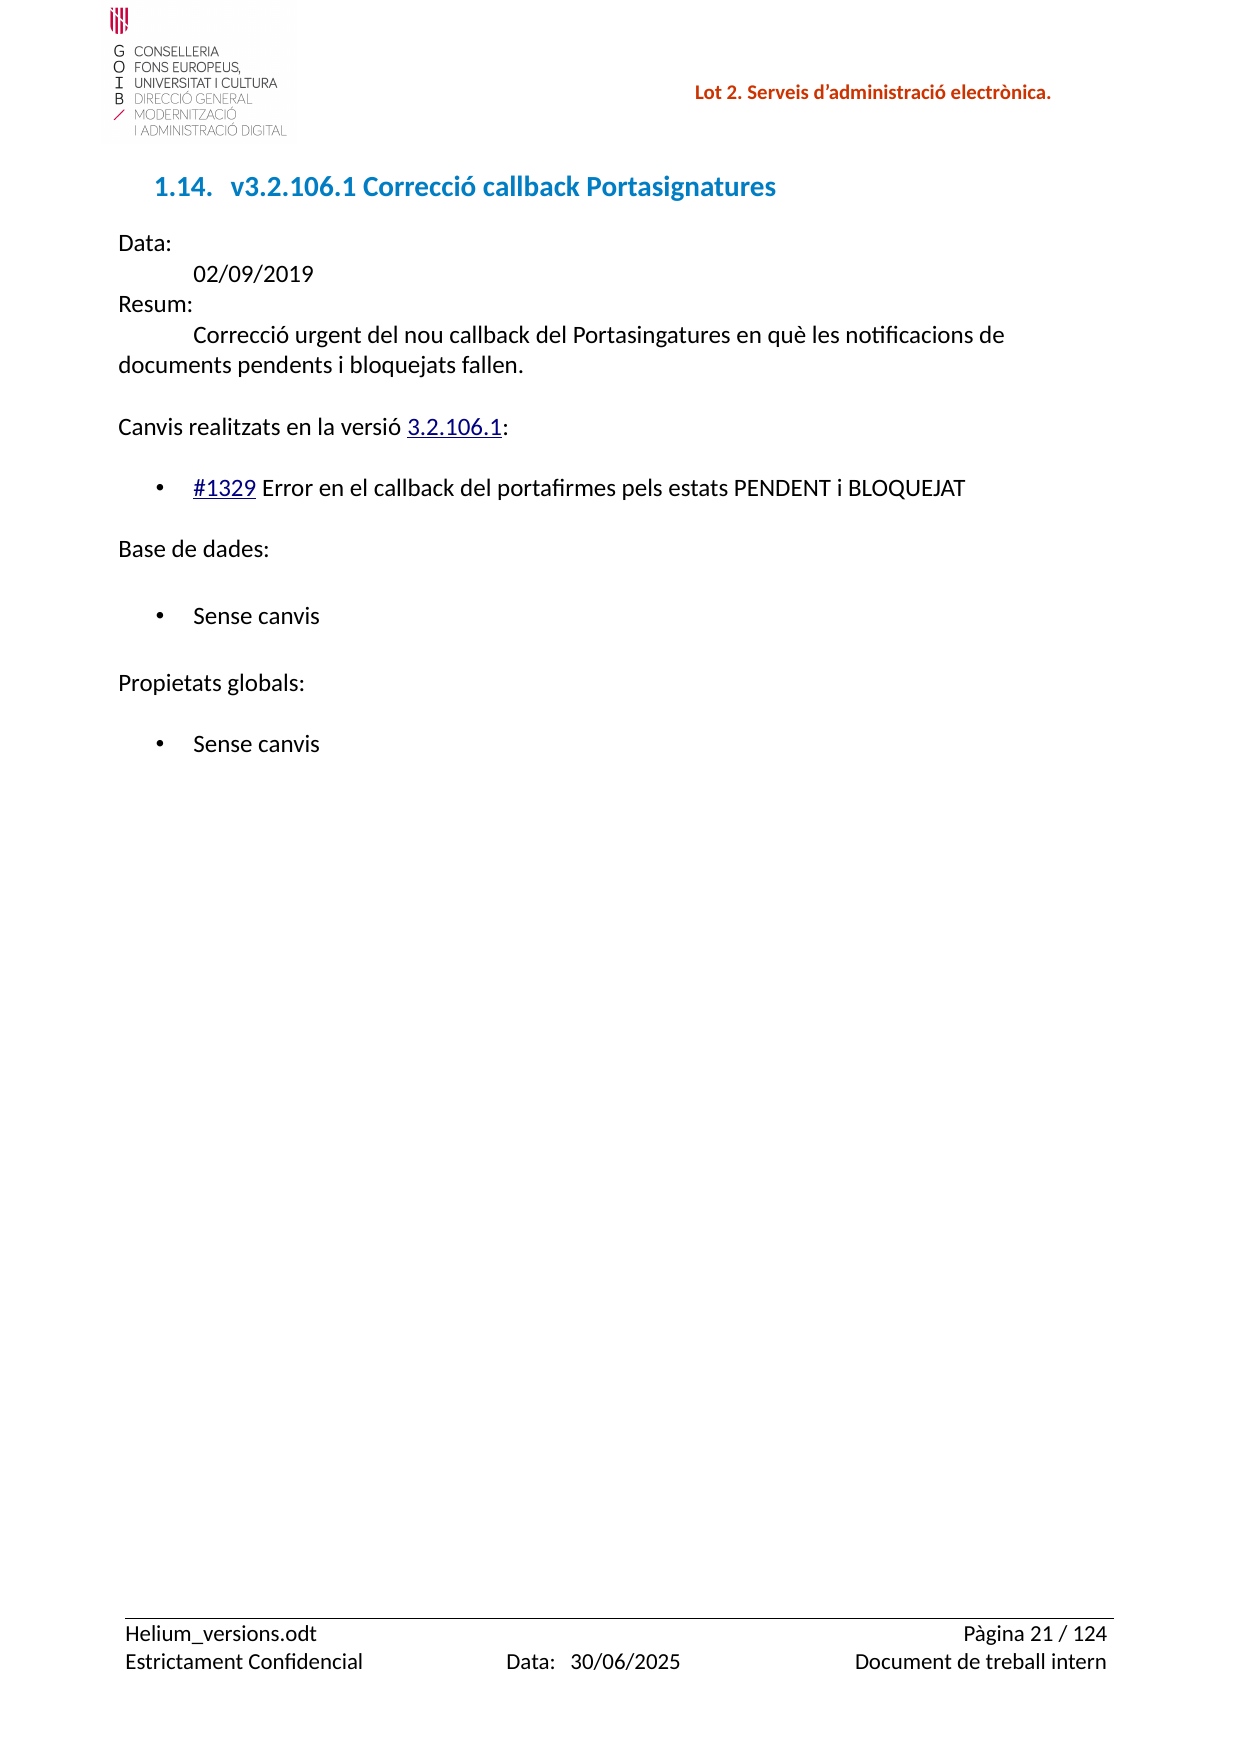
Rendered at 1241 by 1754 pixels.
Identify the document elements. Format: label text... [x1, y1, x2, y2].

text Data: [118, 228, 1122, 258]
picture [100, 0, 297, 144]
text 02/09/2019 [118, 258, 1122, 289]
text Propietats globals: [118, 667, 1122, 697]
text Correcció urgent del nou callback del Portasingatures en què les notificacions de documents pendents i bloquejats fallen. [118, 319, 1122, 380]
text Base de dades: [118, 533, 1122, 563]
text Resum: [118, 289, 1122, 319]
subtitle v3.2.106.1 Correcció callback Portasignatures [153, 168, 1122, 204]
list Sense canvis [156, 728, 1122, 758]
list Sense canvis [156, 600, 1122, 630]
text Canvis realitzats en la versió 3.2.106.1: [118, 411, 1122, 441]
list #1329 Error en el callback del portafirmes pels estats PENDENT i BLOQUEJAT [156, 472, 1122, 502]
